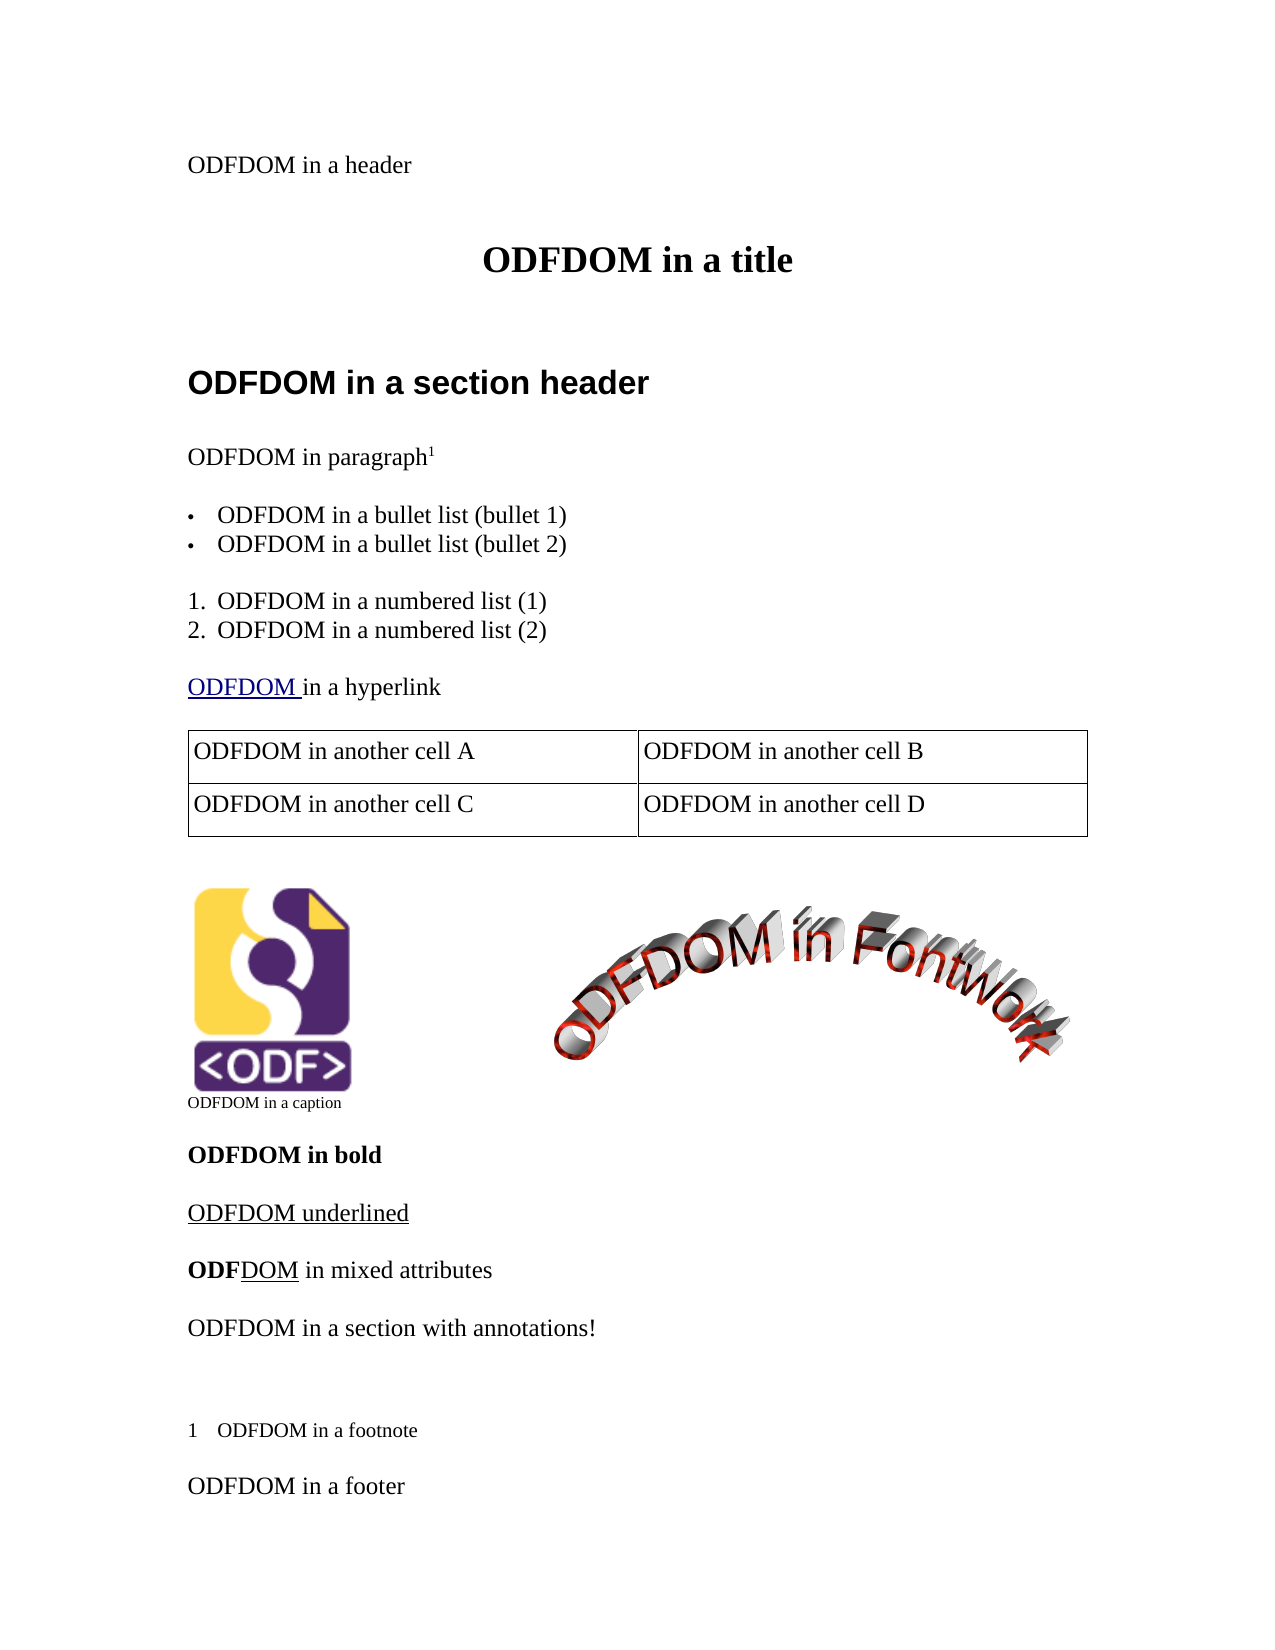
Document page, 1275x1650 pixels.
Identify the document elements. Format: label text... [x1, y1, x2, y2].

table_cell ODFDOM in another cell D [639, 784, 1087, 836]
picture [641, 947, 680, 989]
text ODFDOM in a caption [187, 1093, 361, 1112]
picture [794, 931, 799, 961]
picture [807, 931, 831, 961]
picture [608, 958, 641, 1004]
text ODFDOM in paragraph [187, 442, 1087, 471]
picture [555, 1021, 595, 1060]
table_header ODFDOM in another cell B [639, 731, 1087, 783]
picture [1016, 1030, 1056, 1062]
picture [572, 986, 616, 1029]
list ODFDOM in a numbered list (2) [187, 615, 1087, 644]
table_header ODFDOM in another cell A [189, 731, 637, 783]
picture [947, 953, 965, 989]
picture [729, 924, 771, 966]
picture [993, 992, 1023, 1022]
picture [854, 925, 886, 964]
picture [187, 877, 361, 1093]
list ODFDOM in a numbered list (1) [187, 586, 1087, 615]
picture [1009, 1013, 1041, 1032]
picture [887, 941, 914, 972]
picture [916, 947, 945, 983]
text ODFDOM in a section with annotations! [187, 1313, 1087, 1342]
list ODFDOM in a bullet list (bullet 1) [187, 500, 1087, 529]
text ODFDOM in mixed attributes [187, 1256, 1087, 1284]
subtitle ODFDOM in a section header [187, 363, 1087, 401]
text ODFDOM in a hyperlink [187, 672, 1087, 701]
text ODFDOM in bold [187, 1141, 1087, 1169]
text ODFDOM in a footnote [187, 1418, 1087, 1442]
title ODFDOM in a title [187, 237, 1087, 280]
table_cell ODFDOM in another cell C [189, 784, 637, 836]
picture [684, 933, 723, 973]
picture [961, 964, 1003, 1005]
list ODFDOM in a bullet list (bullet 2) [187, 529, 1087, 557]
text ODFDOM underlined [187, 1198, 1087, 1227]
